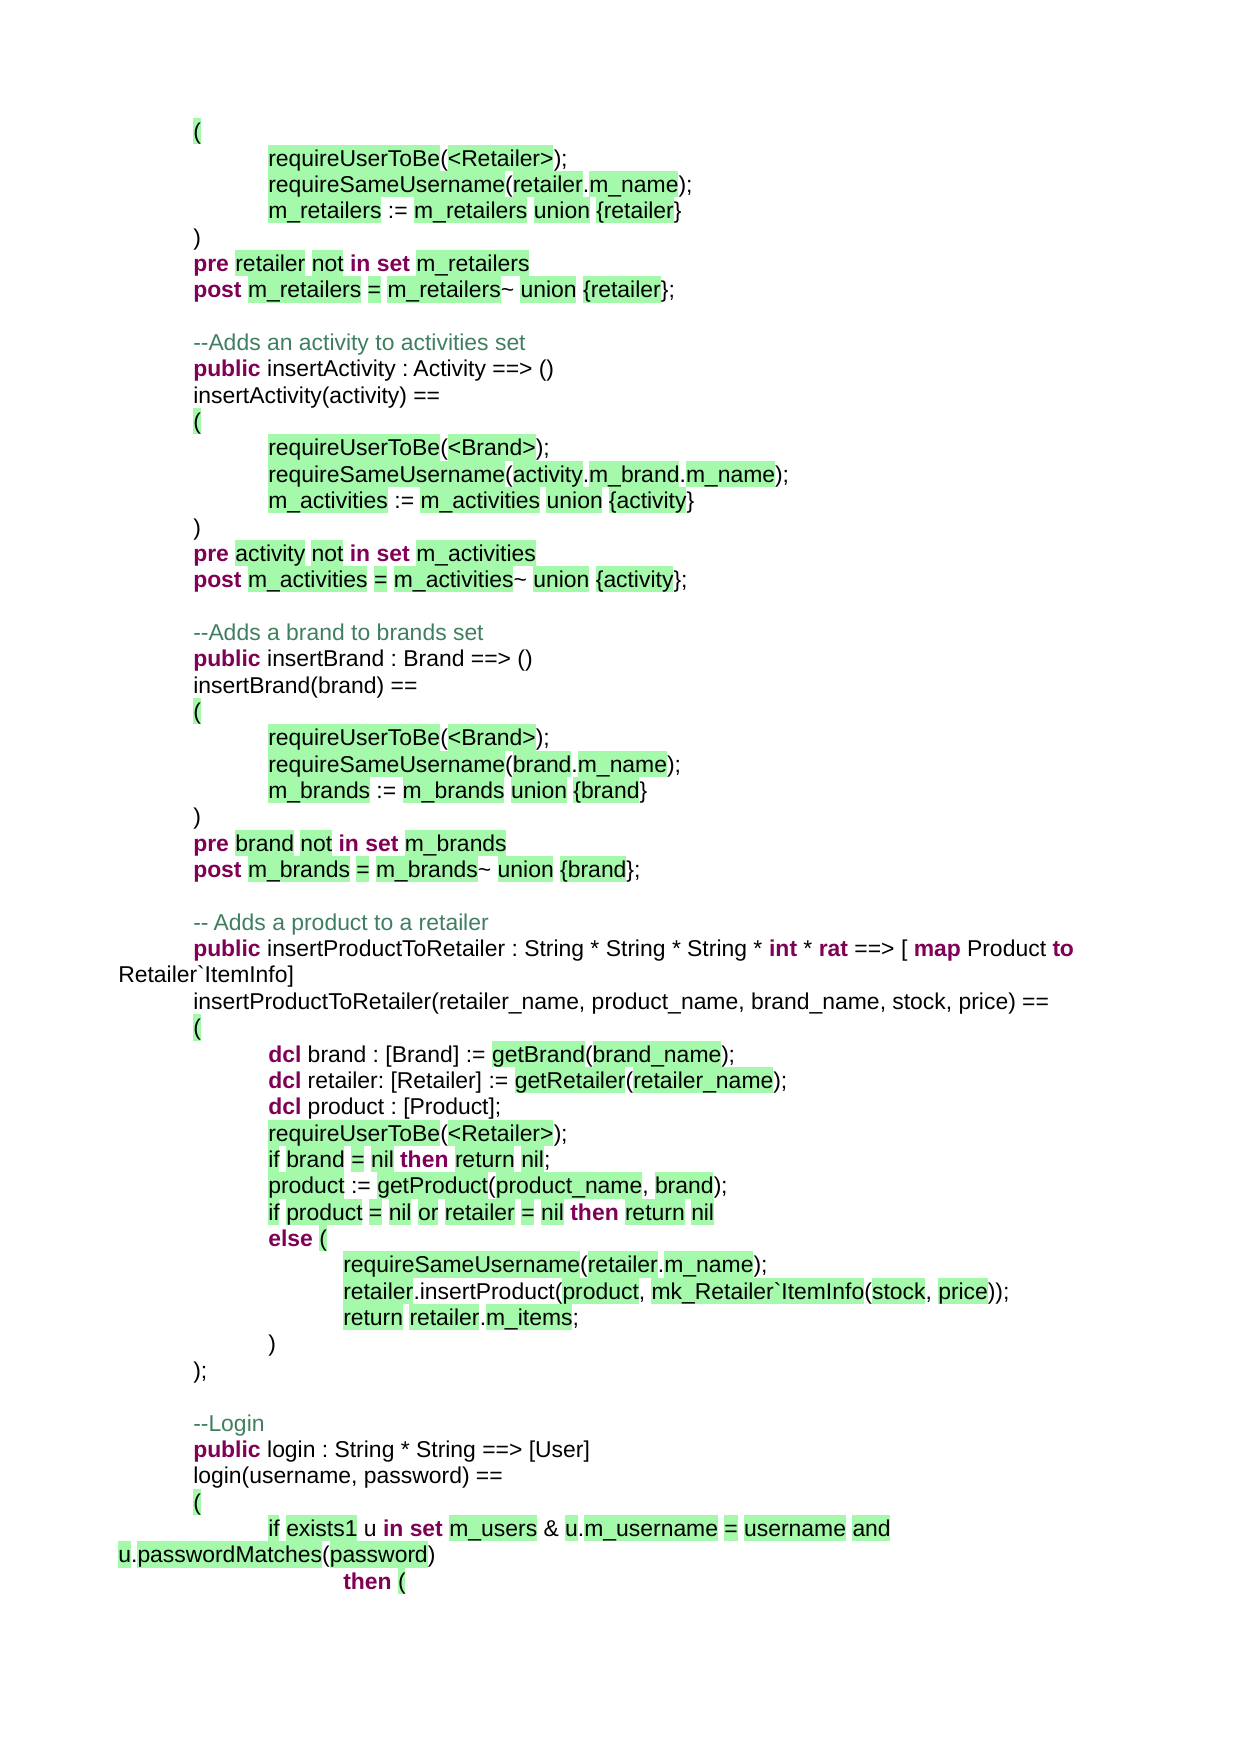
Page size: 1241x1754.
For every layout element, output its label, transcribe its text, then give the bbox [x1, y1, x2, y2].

text requireSameUsername(retailer.m_name); [118, 171, 1122, 197]
text post m_retailers = m_retailers~ union {retailer}; [118, 276, 1122, 303]
text requireUserToBe(<Brand>); [118, 434, 1122, 461]
text --Login [118, 1409, 1122, 1436]
text ( [118, 1488, 1122, 1515]
text post m_activities = m_activities~ union {activity}; [118, 566, 1122, 592]
text else ( [118, 1225, 1122, 1251]
text requireUserToBe(<Retailer>); [118, 144, 1122, 171]
text if product = nil or retailer = nil then return nil [118, 1199, 1122, 1225]
text dcl brand : [Brand] := getBrand(brand_name); [118, 1041, 1122, 1067]
text requireUserToBe(<Brand>); [118, 724, 1122, 751]
text public login : String * String ==> [User] [118, 1436, 1122, 1462]
text ) [118, 1330, 1122, 1357]
text ); [118, 1357, 1122, 1383]
text if brand = nil then return nil; [118, 1146, 1122, 1172]
text public insertActivity : Activity ==> () [118, 355, 1122, 382]
text login(username, password) == [118, 1462, 1122, 1488]
text ) [118, 513, 1122, 540]
text product := getProduct(product_name, brand); [118, 1172, 1122, 1199]
text public insertProductToRetailer : String * String * String * int * rat ==> [ map Product to Retailer`ItemInfo] [118, 935, 1122, 988]
text ( [118, 118, 1122, 144]
text if exists1 u in set m_users & u.m_username = username and u.passwordMatches(password) [118, 1515, 1122, 1568]
text pre retailer not in set m_retailers [118, 250, 1122, 276]
text --Adds an activity to activities set [118, 329, 1122, 355]
text return retailer.m_items; [118, 1304, 1122, 1330]
text then ( [118, 1568, 1122, 1594]
text m_brands := m_brands union {brand} [118, 777, 1122, 803]
text m_activities := m_activities union {activity} [118, 487, 1122, 513]
text --Adds a brand to brands set [118, 619, 1122, 645]
text insertActivity(activity) == [118, 382, 1122, 408]
text requireSameUsername(retailer.m_name); [118, 1251, 1122, 1278]
text m_retailers := m_retailers union {retailer} [118, 197, 1122, 223]
text dcl retailer: [Retailer] := getRetailer(retailer_name); [118, 1067, 1122, 1093]
text insertBrand(brand) == [118, 672, 1122, 698]
text insertProductToRetailer(retailer_name, product_name, brand_name, stock, price) == [118, 988, 1122, 1014]
text post m_brands = m_brands~ union {brand}; [118, 856, 1122, 882]
text dcl product : [Product]; [118, 1093, 1122, 1119]
text pre brand not in set m_brands [118, 830, 1122, 856]
text pre activity not in set m_activities [118, 540, 1122, 566]
text retailer.insertProduct(product, mk_Retailer`ItemInfo(stock, price)); [118, 1278, 1122, 1304]
text ( [118, 1014, 1122, 1041]
text public insertBrand : Brand ==> () [118, 645, 1122, 672]
text ) [118, 803, 1122, 830]
text ( [118, 698, 1122, 724]
text requireSameUsername(brand.m_name); [118, 751, 1122, 777]
text requireSameUsername(activity.m_brand.m_name); [118, 461, 1122, 487]
text requireUserToBe(<Retailer>); [118, 1119, 1122, 1146]
text -- Adds a product to a retailer [118, 909, 1122, 935]
text ) [118, 223, 1122, 250]
text ( [118, 408, 1122, 434]
